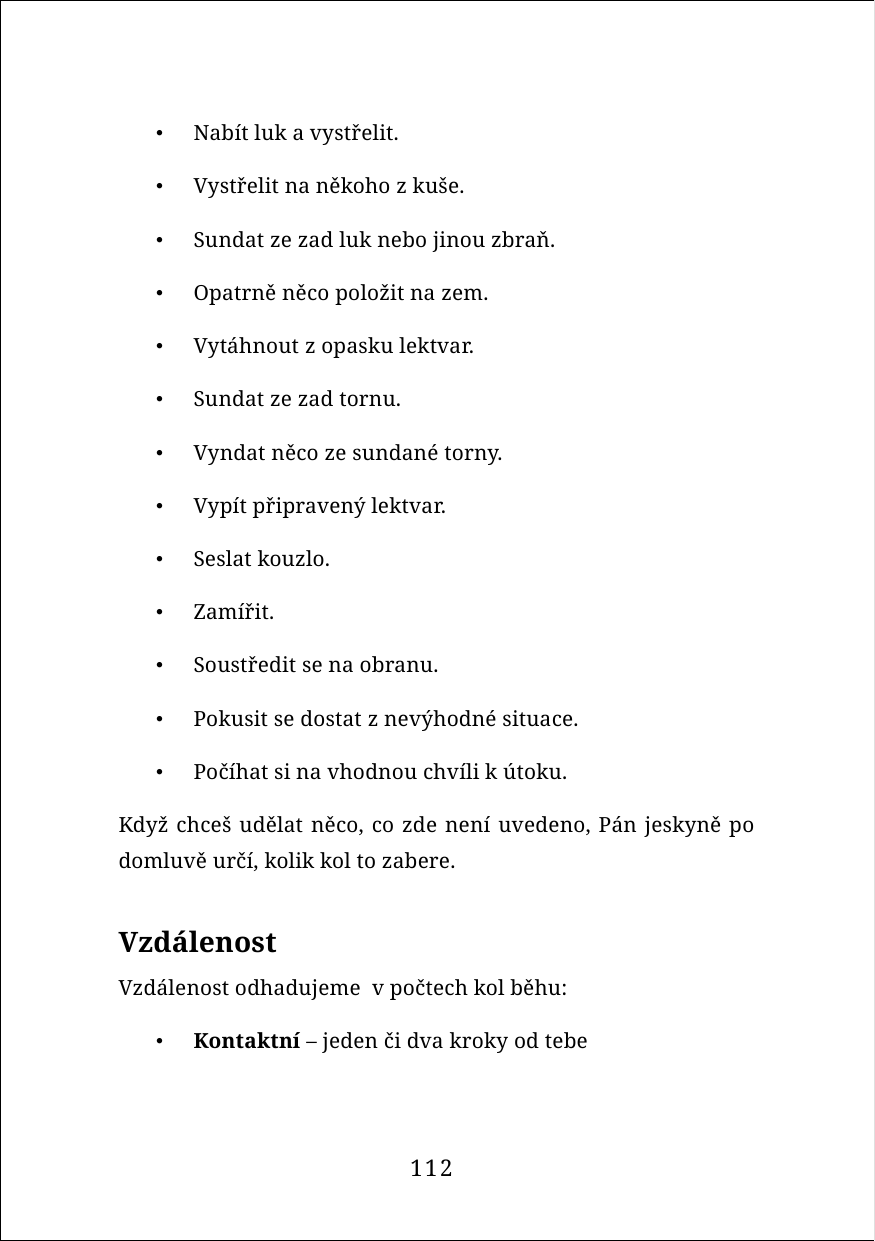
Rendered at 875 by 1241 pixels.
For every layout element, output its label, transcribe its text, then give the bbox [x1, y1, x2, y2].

list Počíhat si na vhodnou chvíli k útoku. [156, 757, 756, 785]
text Vzdálenost odhadujeme v počtech kol běhu: [118, 973, 756, 1001]
list Opatrně něco položit na zem. [156, 278, 756, 306]
list Nabít luk a vystřelit. [156, 118, 756, 147]
list Kontaktní – jeden či dva kroky od tebe [156, 1026, 756, 1054]
list Zamířit. [156, 597, 756, 626]
subtitle Vzdálenost [118, 923, 756, 961]
list Sundat ze zad tornu. [156, 384, 756, 413]
list Sundat ze zad luk nebo jinou zbraň. [156, 225, 756, 253]
text Když chceš udělat něco, co zde není uvedeno, Pán jeskyně po domluvě určí, kolik kol to zabere. [118, 810, 756, 874]
list Vystřelit na někoho z kuše. [156, 171, 756, 200]
list Soustředit se na obranu. [156, 651, 756, 679]
list Seslat kouzlo. [156, 544, 756, 572]
list Vytáhnout z opasku lektvar. [156, 331, 756, 359]
list Vypít připravený lektvar. [156, 491, 756, 519]
list Vyndat něco ze sundané torny. [156, 438, 756, 466]
list Pokusit se dostat z nevýhodné situace. [156, 704, 756, 732]
